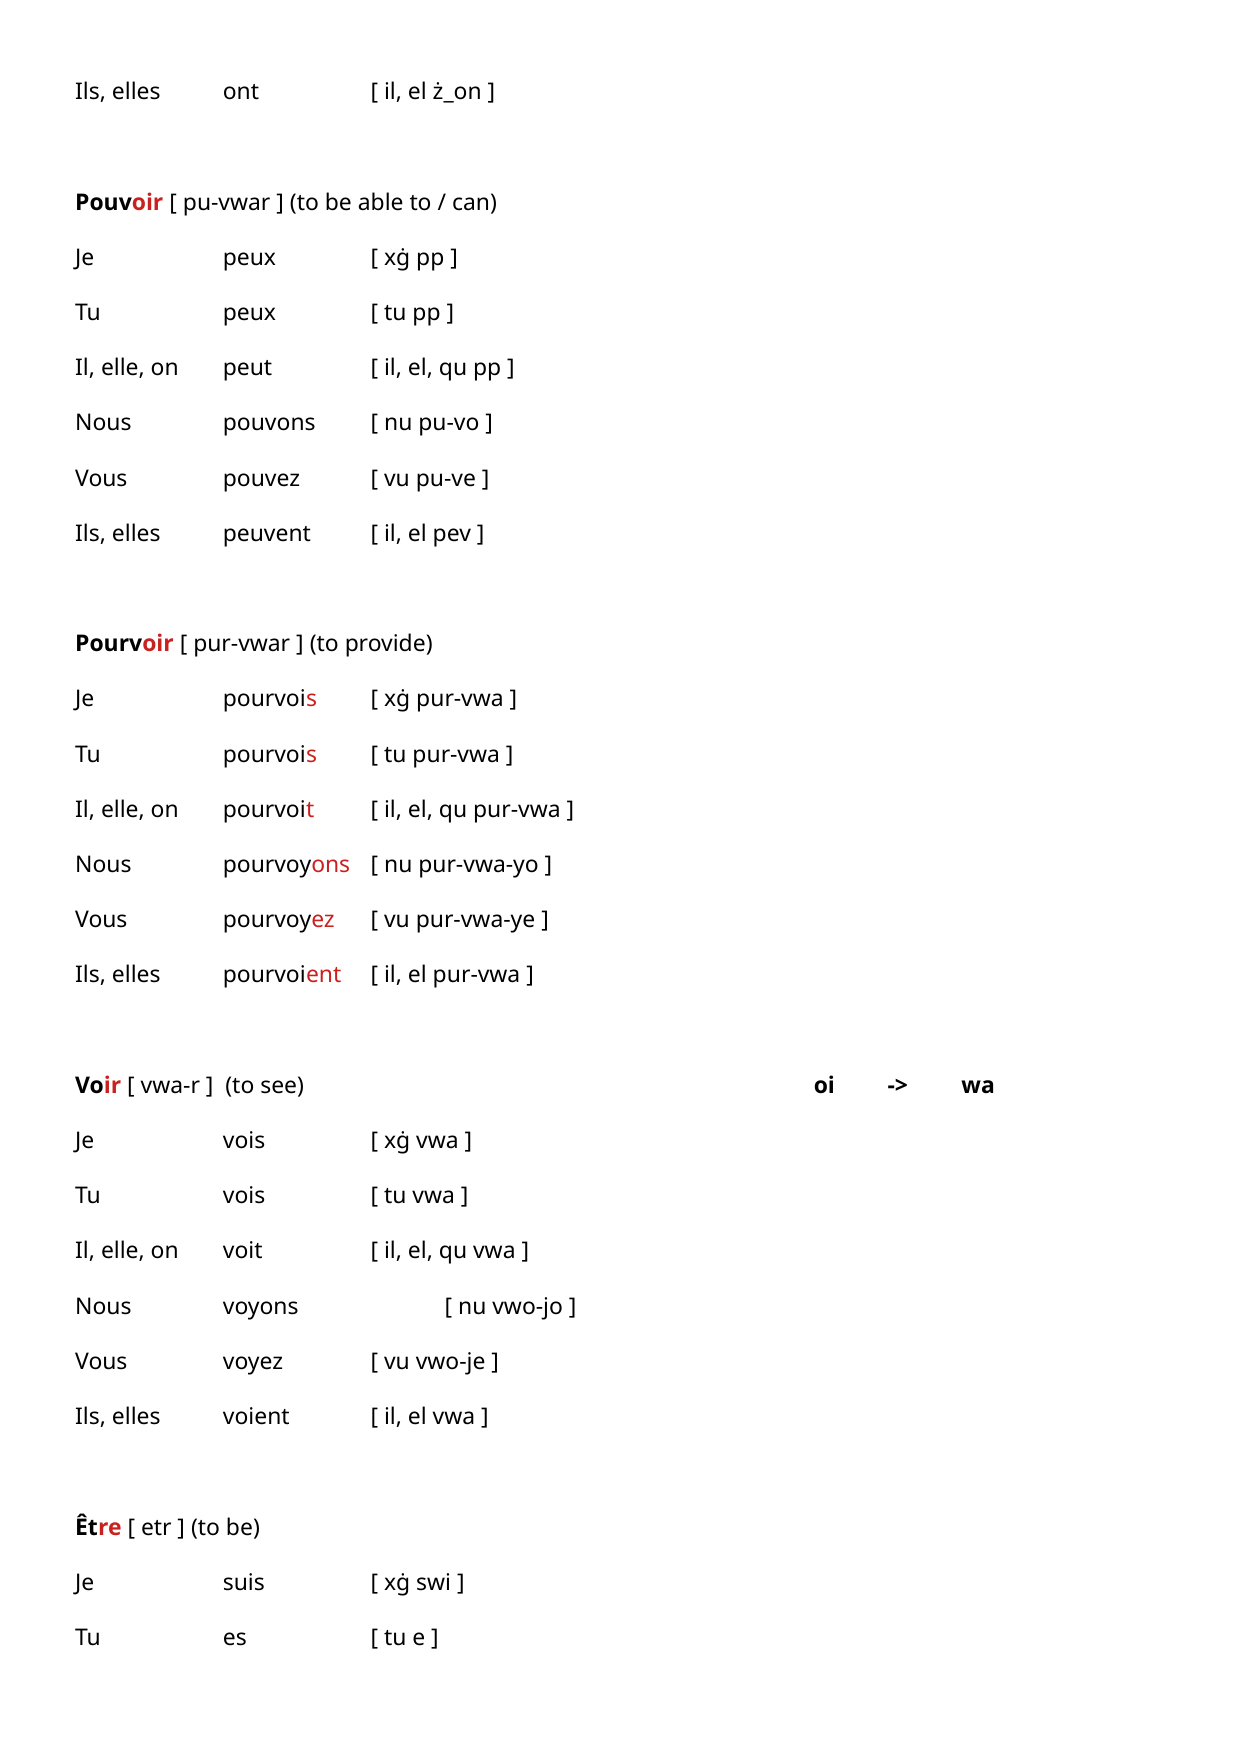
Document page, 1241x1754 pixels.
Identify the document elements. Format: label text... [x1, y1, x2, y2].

text Pouvoir [ pu-vwar ] (to be able to / can) [75, 185, 1165, 217]
text Ils, elles peuvent [ il, el pev ] [75, 517, 1165, 548]
text Voir [ vwa-r ] (to see) oi -> wa [75, 1069, 1165, 1100]
text Je suis [ xġ swi ] [75, 1566, 1165, 1597]
text Ils, elles pourvoient [ il, el pur-vwa ] [75, 958, 1165, 989]
text Vous pouvez [ vu pu-ve ] [75, 461, 1165, 493]
text Je pourvois [ xġ pur-vwa ] [75, 682, 1165, 713]
text Pourvoir [ pur-vwar ] (to provide) [75, 627, 1165, 658]
text Je vois [ xġ vwa ] [75, 1124, 1165, 1155]
text Nous pourvoyons [ nu pur-vwa-yo ] [75, 848, 1165, 879]
text Tu vois [ tu vwa ] [75, 1179, 1165, 1210]
text Il, elle, on peut [ il, el, qu pp ] [75, 351, 1165, 382]
text Je peux [ xġ pp ] [75, 241, 1165, 272]
text Vous pourvoyez [ vu pur-vwa-ye ] [75, 903, 1165, 934]
text Tu pourvois [ tu pur-vwa ] [75, 737, 1165, 769]
text Il, elle, on voit [ il, el, qu vwa ] [75, 1234, 1165, 1266]
text Être [ etr ] (to be) [75, 1510, 1165, 1542]
text Nous voyons [ nu vwo-jo ] [75, 1289, 1165, 1321]
text Il, elle, on pourvoit [ il, el, qu pur-vwa ] [75, 793, 1165, 824]
text Ils, elles ont [ il, el ż_on ] [75, 75, 1165, 106]
text Tu es [ tu e ] [75, 1621, 1165, 1652]
text Ils, elles voient [ il, el vwa ] [75, 1400, 1165, 1431]
text Nous pouvons [ nu pu-vo ] [75, 406, 1165, 437]
text Vous voyez [ vu vwo-je ] [75, 1345, 1165, 1376]
text Tu peux [ tu pp ] [75, 296, 1165, 327]
